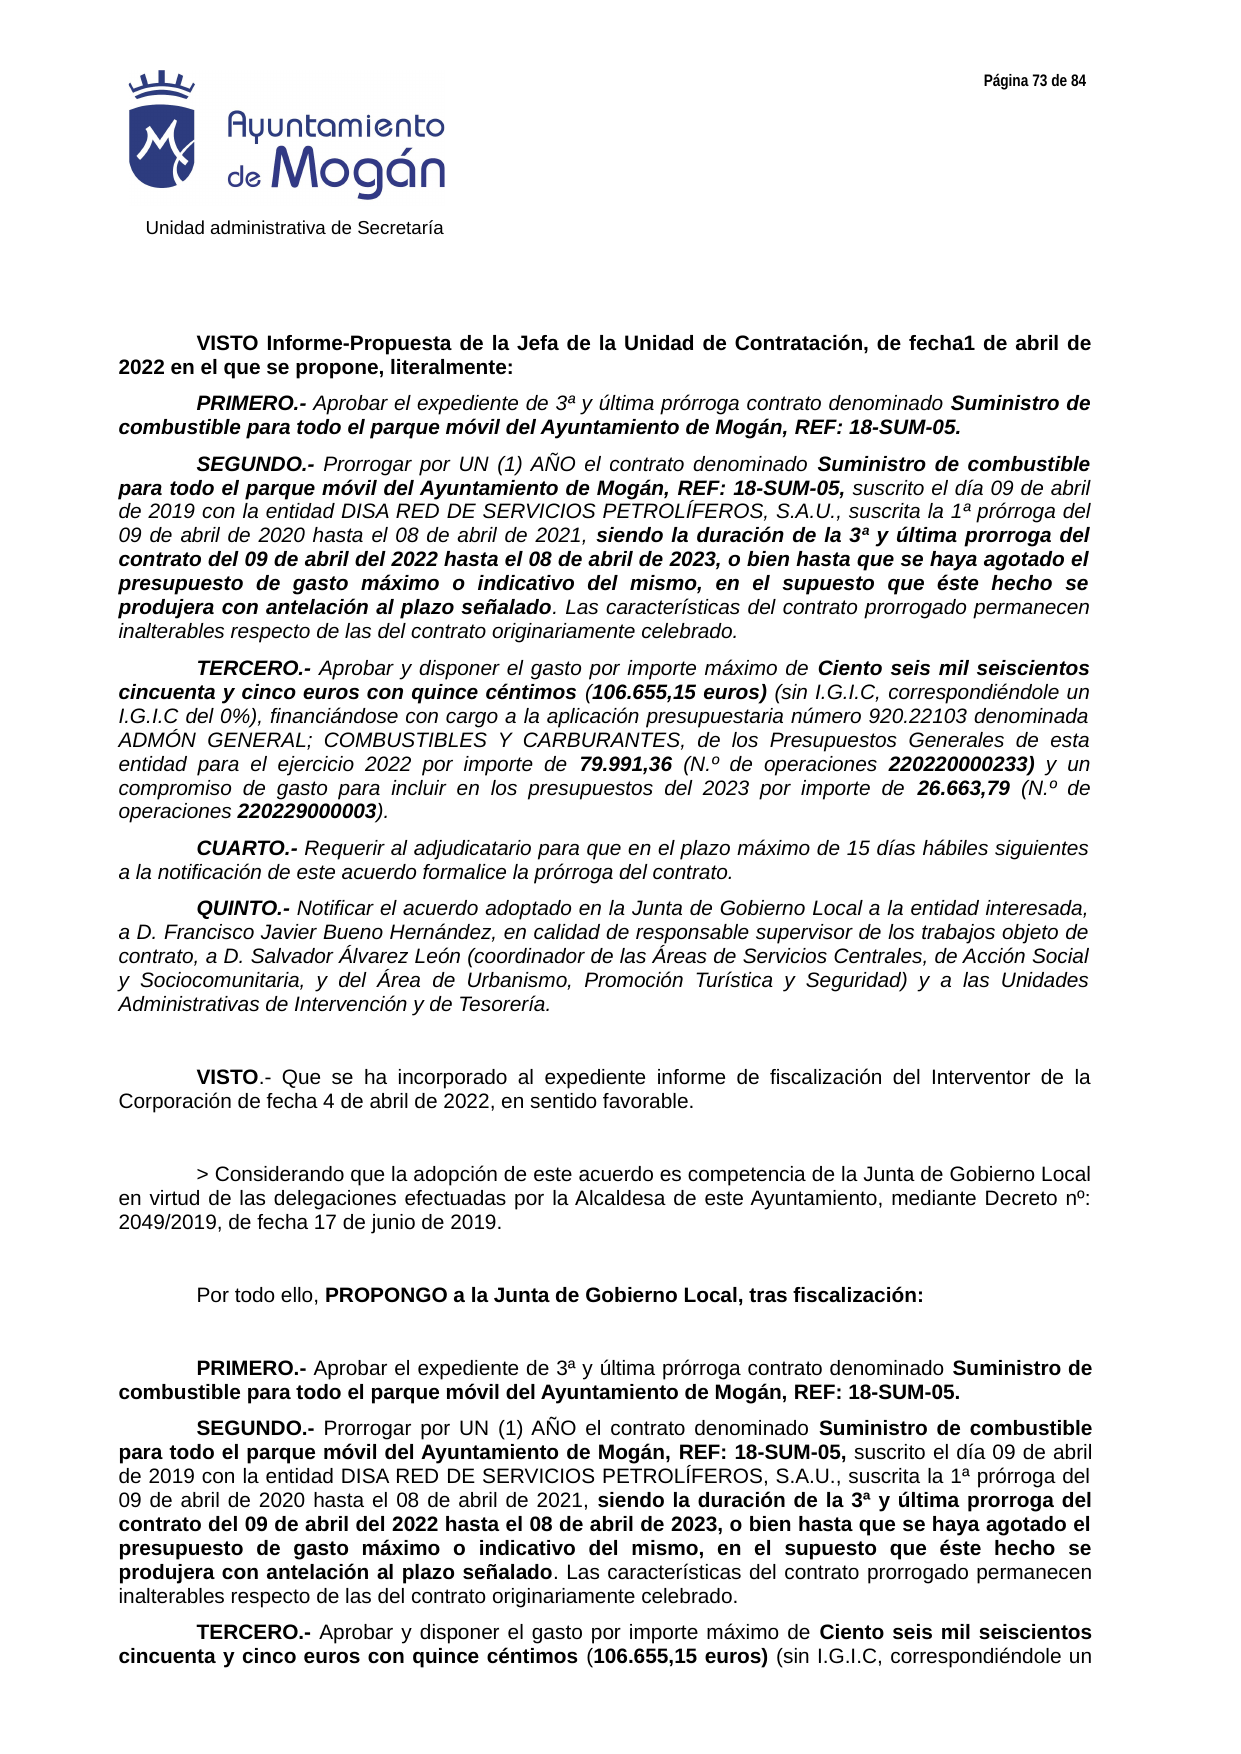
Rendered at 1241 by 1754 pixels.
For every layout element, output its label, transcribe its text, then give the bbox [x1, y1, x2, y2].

text > Considerando que la adopción de este acuerdo es competencia de la Junta de Gobierno Local en virtud de las delegaciones efectuadas por la Alcaldesa de este Ayuntamiento, mediante Decreto nº: 2049/2019, de fecha 17 de junio de 2019. [118, 1162, 1092, 1234]
text TERCERO.- Aprobar y disponer el gasto por importe máximo de Ciento seis mil seiscientos cincuenta y cinco euros con quince céntimos (106.655,15 euros) (sin I.G.I.C, correspondiéndole un I.G.I.C del 0%), financiándose con cargo a la aplicación presupuestaria número 920.22103 denominada ADMÓN GENERAL; COMBUSTIBLES Y CARBURANTES, de los Presupuestos Generales de esta entidad para el ejercicio 2022 por importe de 79.991,36 (N.º de operaciones 220220000233) y un compromiso de gasto para incluir en los presupuestos del 2023 por importe de 26.663,79 (N.º de operaciones 220229000003). [118, 656, 1092, 823]
text VISTO.- Que se ha incorporado al expediente informe de fiscalización del Interventor de la Corporación de fecha 4 de abril de 2022, en sentido favorable. [118, 1065, 1092, 1113]
text Por todo ello, PROPONGO a la Junta de Gobierno Local, tras fiscalización: [118, 1283, 1092, 1307]
text QUINTO.- Notificar el acuerdo adoptado en la Junta de Gobierno Local a la entidad interesada, a D. Francisco Javier Bueno Hernández, en calidad de responsable supervisor de los trabajos objeto de contrato, a D. Salvador Álvarez León (coordinador de las Áreas de Servicios Centrales, de Acción Social y Sociocomunitaria, y del Área de Urbanismo, Promoción Turística y Seguridad) y a las Unidades Administrativas de Intervención y de Tesorería. [118, 896, 1092, 1016]
text CUARTO.- Requerir al adjudicatario para que en el plazo máximo de 15 días hábiles siguientes a la notificación de este acuerdo formalice la prórroga del contrato. [118, 836, 1092, 884]
text SEGUNDO.- Prorrogar por UN (1) AÑO el contrato denominado Suministro de combustible para todo el parque móvil del Ayuntamiento de Mogán, REF: 18-SUM-05, suscrito el día 09 de abril de 2019 con la entidad DISA RED DE SERVICIOS PETROLÍFEROS, S.A.U., suscrita la 1ª prórroga del 09 de abril de 2020 hasta el 08 de abril de 2021, siendo la duración de la 3ª y última prorroga del contrato del 09 de abril del 2022 hasta el 08 de abril de 2023, o bien hasta que se haya agotado el presupuesto de gasto máximo o indicativo del mismo, en el supuesto que éste hecho se produjera con antelación al plazo señalado. Las características del contrato prorrogado permanecen inalterables respecto de las del contrato originariamente celebrado. [118, 1416, 1092, 1608]
text SEGUNDO.- Prorrogar por UN (1) AÑO el contrato denominado Suministro de combustible para todo el parque móvil del Ayuntamiento de Mogán, REF: 18-SUM-05, suscrito el día 09 de abril de 2019 con la entidad DISA RED DE SERVICIOS PETROLÍFEROS, S.A.U., suscrita la 1ª prórroga del 09 de abril de 2020 hasta el 08 de abril de 2021, siendo la duración de la 3ª y última prorroga del contrato del 09 de abril del 2022 hasta el 08 de abril de 2023, o bien hasta que se haya agotado el presupuesto de gasto máximo o indicativo del mismo, en el supuesto que éste hecho se produjera con antelación al plazo señalado. Las características del contrato prorrogado permanecen inalterables respecto de las del contrato originariamente celebrado. [118, 451, 1092, 643]
text TERCERO.- Aprobar y disponer el gasto por importe máximo de Ciento seis mil seiscientos cincuenta y cinco euros con quince céntimos (106.655,15 euros) (sin I.G.I.C, correspondiéndole un [118, 1620, 1092, 1668]
text PRIMERO.- Aprobar el expediente de 3ª y última prórroga contrato denominado Suministro de combustible para todo el parque móvil del Ayuntamiento de Mogán, REF: 18-SUM-05. [118, 391, 1092, 439]
picture [128, 70, 445, 206]
text PRIMERO.- Aprobar el expediente de 3ª y última prórroga contrato denominado Suministro de combustible para todo el parque móvil del Ayuntamiento de Mogán, REF: 18-SUM-05. [118, 1356, 1092, 1403]
text VISTO Informe-Propuesta de la Jefa de la Unidad de Contratación, de fecha1 de abril de 2022 en el que se propone, literalmente: [118, 331, 1092, 378]
